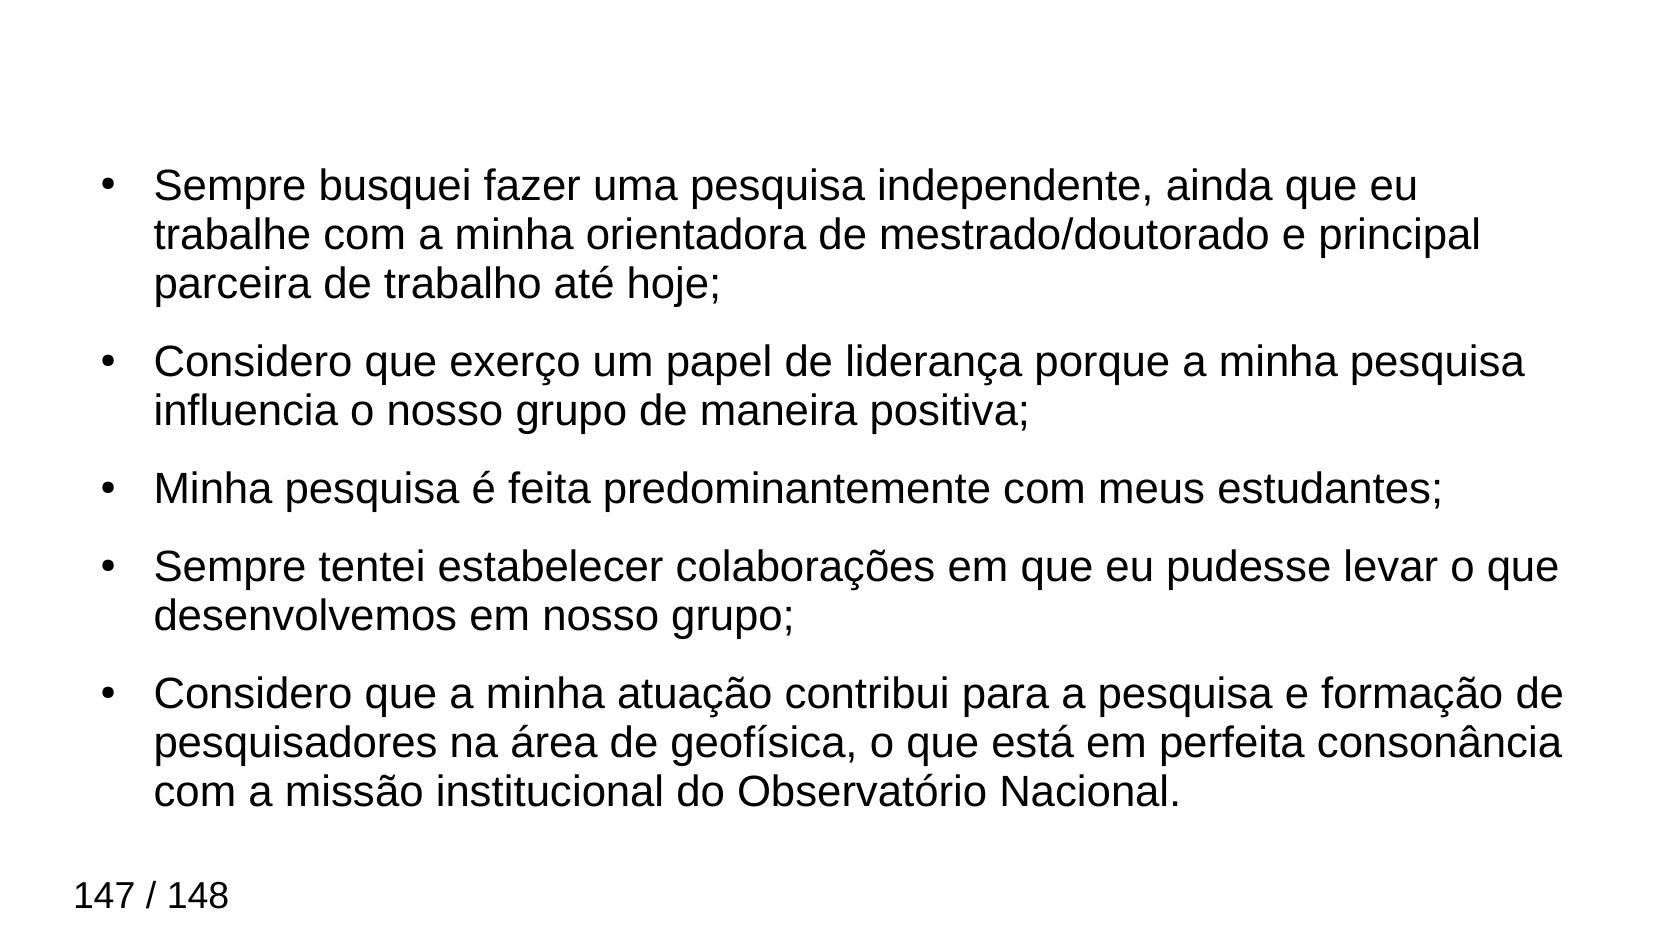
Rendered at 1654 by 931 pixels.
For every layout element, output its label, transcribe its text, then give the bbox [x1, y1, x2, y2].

text_box <number> / 148 [0, 860, 205, 931]
list Sempre busquei fazer uma pesquisa independente, ainda que eu trabalhe com a minha orientadora de mestrado/doutorado e principal parceira de trabalho até hoje; Considero que exerço um papel de liderança porque a minha pesquisa influencia o nosso grupo de maneira positiva; Minha pesquisa é feita predominantemente com meus estudantes; Sempre tentei estabelecer colaborações em que eu pudesse levar o que desenvolvemos em nosso grupo; Considero que a minha atuação contribui para a pesquisa e formação de pesquisadores na área de geofísica, o que está em perfeita consonância com a missão institucional do Observatório Nacional. [82, 82, 1571, 886]
